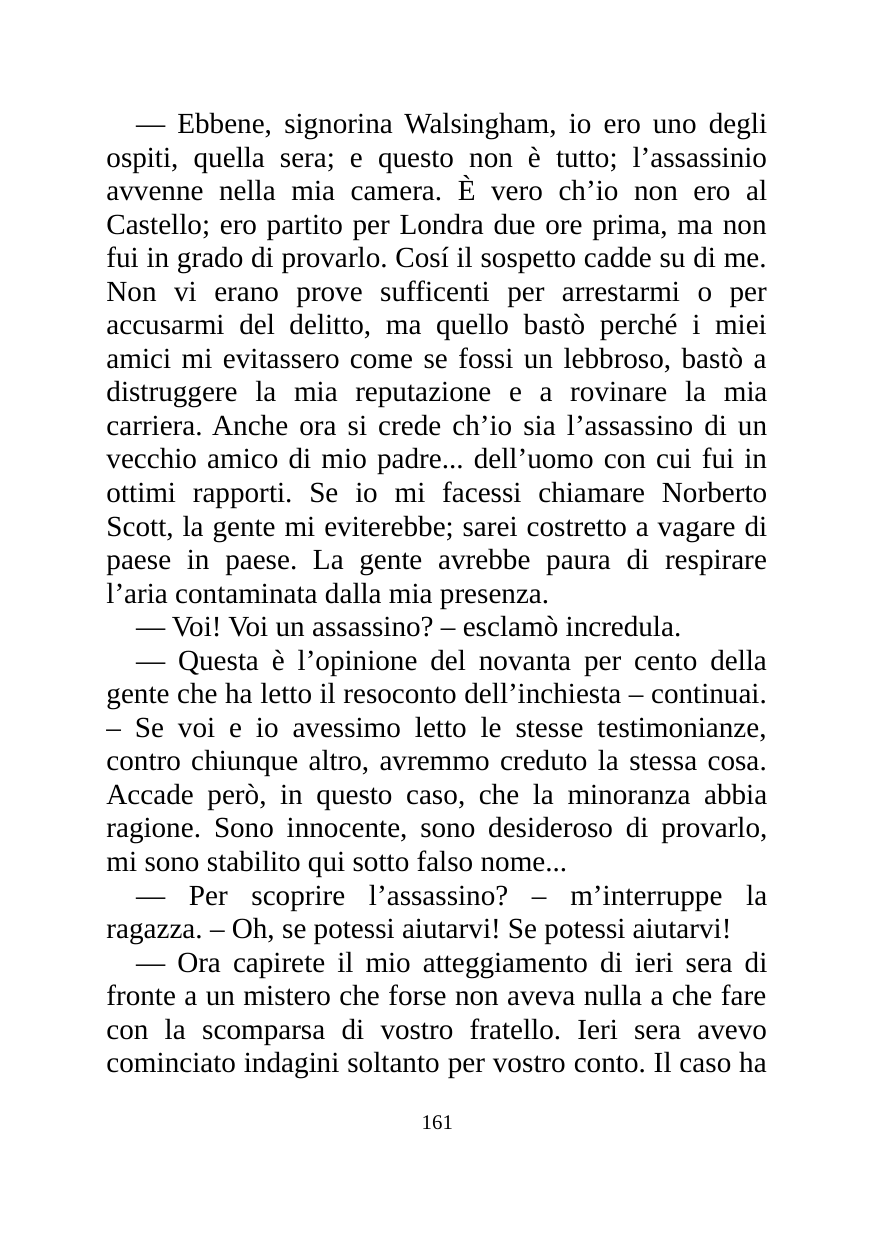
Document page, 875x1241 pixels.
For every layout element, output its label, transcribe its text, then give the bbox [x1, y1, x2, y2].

text — Voi! Voi un assassino? – esclamò incredula. [106, 609, 768, 643]
text — Per scoprire l’assassino? – m’interruppe la ragazza. – Oh, se potessi aiutarvi! Se potessi aiutarvi! [106, 878, 768, 945]
text — Ora capirete il mio atteggiamento di ieri sera di fronte a un mistero che forse non aveva nulla a che fare con la scomparsa di vostro fratello. Ieri sera avevo cominciato indagini soltanto per vostro conto. Il caso ha [106, 945, 768, 1079]
text — Questa è l’opinione del novanta per cento della gente che ha letto il resoconto dell’inchiesta – continuai. – Se voi e io avessimo letto le stesse testimonianze, contro chiunque altro, avremmo creduto la stessa cosa. Accade però, in questo caso, che la minoranza abbia ragione. Sono innocente, sono desideroso di provarlo, mi sono stabilito qui sotto falso nome... [106, 643, 768, 878]
text — Ebbene, signorina Walsingham, io ero uno degli ospiti, quella sera; e questo non è tutto; l’assassinio avvenne nella mia camera. È vero ch’io non ero al Castello; ero partito per Londra due ore prima, ma non fui in grado di provarlo. Cosí il sospetto cadde su di me. Non vi erano prove sufficenti per arrestarmi o per accusarmi del delitto, ma quello bastò perché i miei amici mi evitassero come se fossi un lebbroso, bastò a distruggere la mia reputazione e a rovinare la mia carriera. Anche ora si crede ch’io sia l’assassino di un vecchio amico di mio padre... dell’uomo con cui fui in ottimi rapporti. Se io mi facessi chiamare Norberto Scott, la gente mi eviterebbe; sarei costretto a vagare di paese in paese. La gente avrebbe paura di respirare l’aria contaminata dalla mia presenza. [106, 106, 768, 609]
